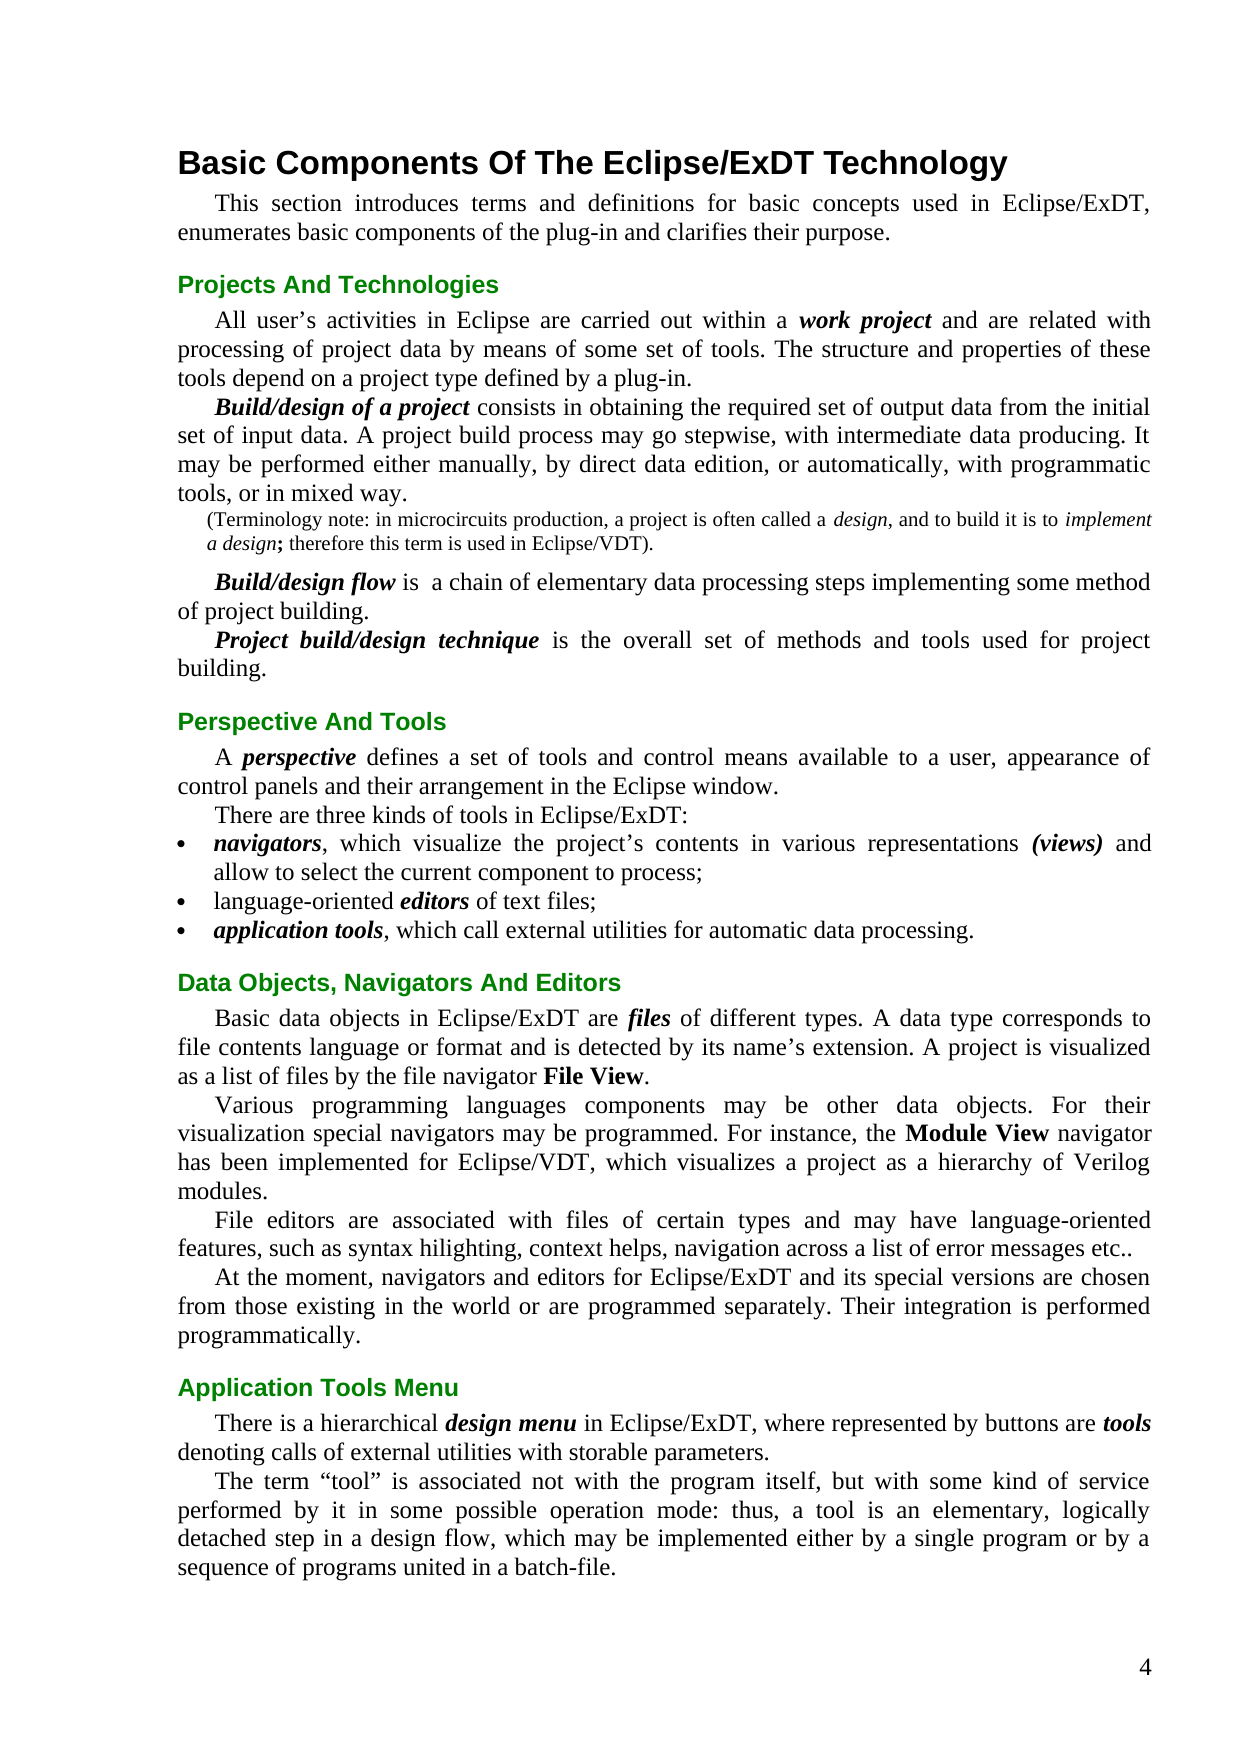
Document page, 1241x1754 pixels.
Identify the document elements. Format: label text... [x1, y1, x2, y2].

subtitle Perspective And Tools [177, 707, 1152, 736]
subtitle Data Objects, Navigators And Editors [177, 968, 1152, 997]
text There is a hierarchical design menu in Eclipse/ExDT, where represented by buttons are tools denoting calls of external utilities with storable parameters. [177, 1408, 1152, 1466]
text The term “tool” is associated not with the program itself, but with some kind of service performed by it in some possible operation mode: thus, a tool is an elementary, logically detached step in a design flow, which may be implemented either by a single program or by a sequence of programs united in a batch-file. [177, 1466, 1152, 1581]
text At the moment, navigators and editors for Eclipse/ExDT and its special versions are chosen from those existing in the world or are programmed separately. Their integration is performed programmatically. [177, 1262, 1152, 1348]
list navigators, which visualize the project’s contents in various representations (views) and allow to select the current component to process; [177, 828, 1152, 886]
text There are three kinds of tools in Eclipse/ExDT: [177, 800, 1152, 828]
text This section introduces terms and definitions for basic concepts used in Eclipse/ExDT, enumerates basic components of the plug-in and clarifies their purpose. [177, 188, 1152, 245]
text Project build/design technique is the overall set of methods and tools used for project building. [177, 625, 1152, 682]
text A perspective defines a set of tools and control means available to a user, appearance of control panels and their arrangement in the Eclipse window. [177, 742, 1152, 800]
subtitle Projects And Technologies [177, 270, 1152, 299]
text Build/design flow is a chain of elementary data processing steps implementing some method of project building. [177, 567, 1152, 625]
text (Terminology note: in microcircuits production, a project is often called a design, and to build it is to implement a design; therefore this term is used in Eclipse/VDT). [207, 507, 1152, 555]
text Basic data objects in Eclipse/ExDT are files of different types. A data type corresponds to file contents language or format and is detected by its name’s extension. A project is visualized as a list of files by the file navigator File View. [177, 1003, 1152, 1090]
list language-oriented editors of text files; [177, 886, 1152, 915]
text All user’s activities in Eclipse are carried out within a work project and are related with processing of project data by means of some set of tools. The structure and properties of these tools depend on a project type defined by a plug-in. [177, 305, 1152, 392]
text File editors are associated with files of certain types and may have language-oriented features, such as syntax hilighting, context helps, navigation across a list of error messages etc.. [177, 1205, 1152, 1262]
list application tools, which call external utilities for automatic data processing. [177, 915, 1152, 943]
subtitle Basic Components Of The Eclipse/ExDT Technology [177, 143, 1152, 182]
text Build/design of a project consists in obtaining the required set of output data from the initial set of input data. A project build process may go stepwise, with intermediate data producing. It may be performed either manually, by direct data edition, or automatically, with programmatic tools, or in mixed way. [177, 392, 1152, 507]
subtitle Application Tools Menu [177, 1373, 1152, 1402]
text Various programming languages components may be other data objects. For their visualization special navigators may be programmed. For instance, the Module View navigator has been implemented for Eclipse/VDT, which visualizes a project as a hierarchy of Verilog modules. [177, 1090, 1152, 1205]
